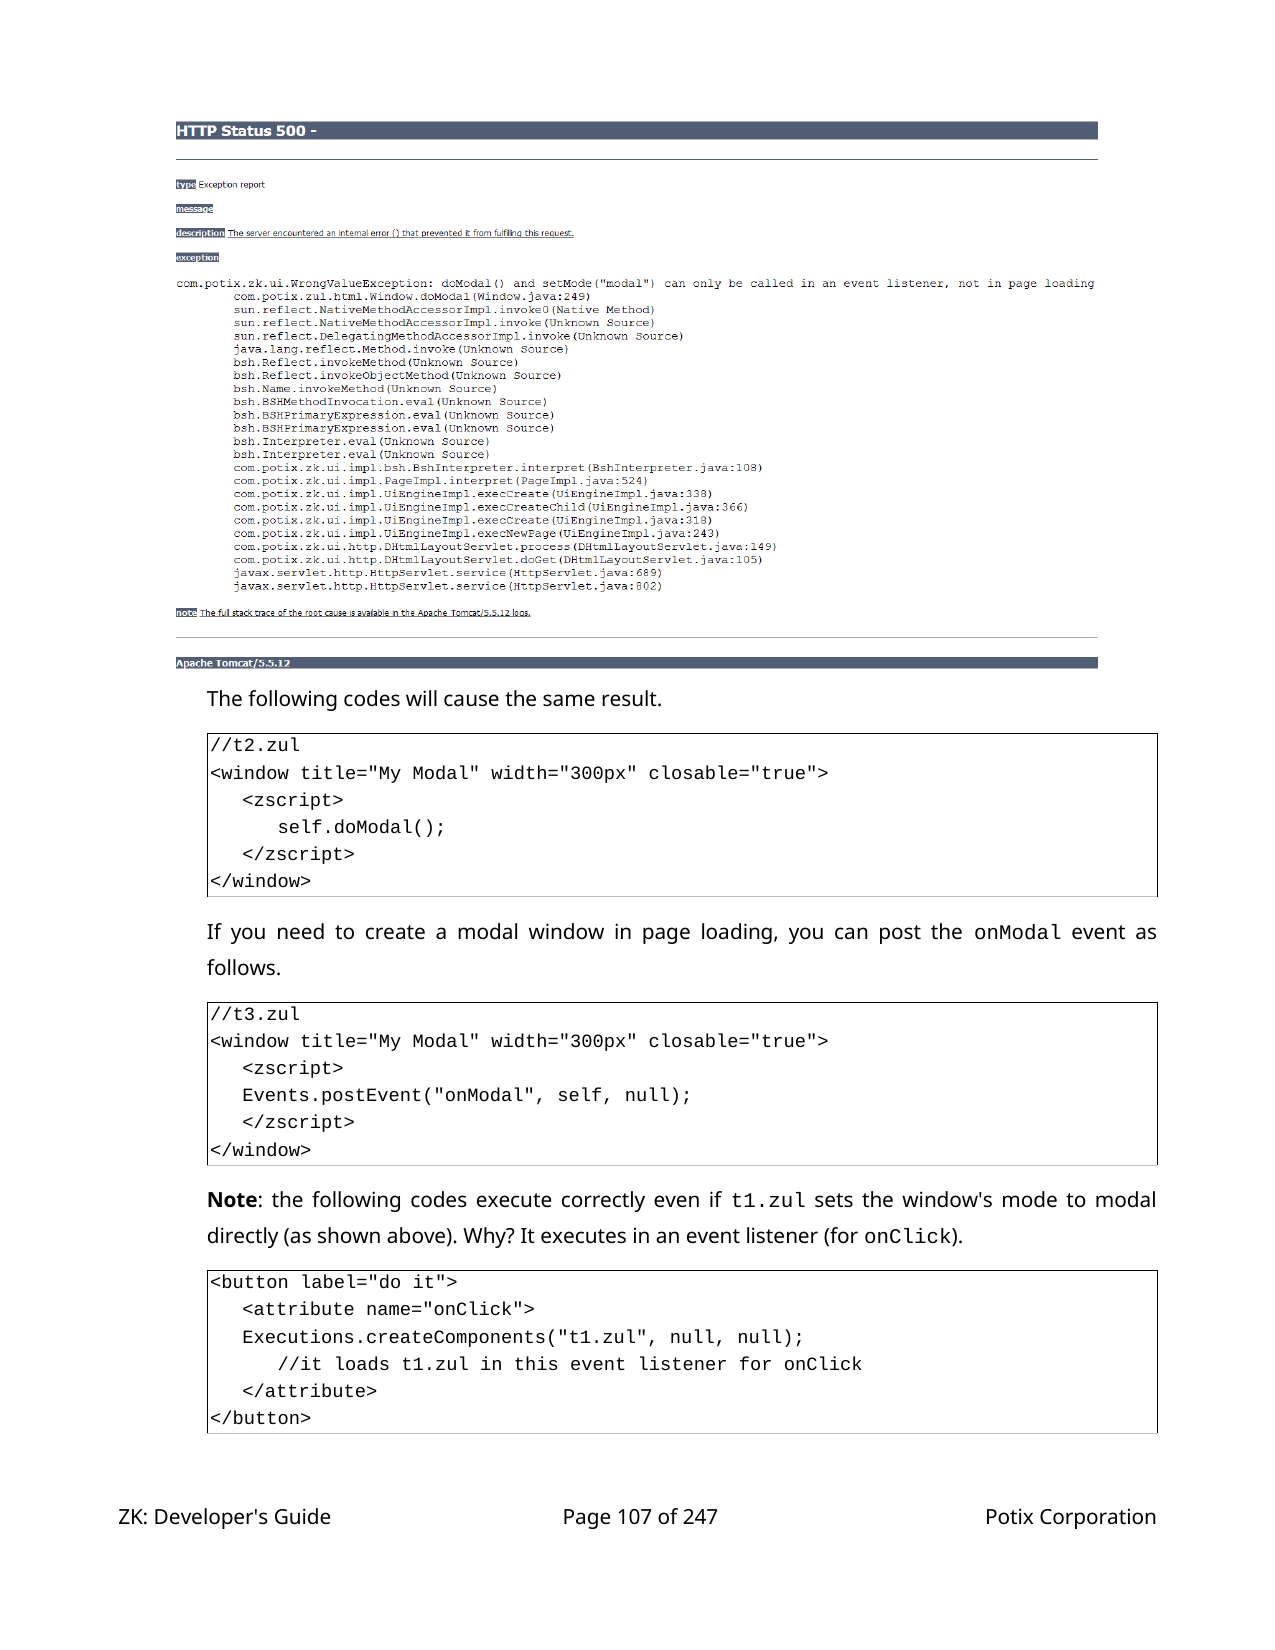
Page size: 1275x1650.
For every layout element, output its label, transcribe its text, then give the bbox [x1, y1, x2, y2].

text </window> [208, 869, 1157, 896]
text <window title="My Modal" width="300px" closable="true"> [208, 761, 1157, 785]
text Note: the following codes execute correctly even if t1.zul sets the window's mode to modal directly (as shown above). Why? It executes in an event listener (for onClick). [207, 1185, 1157, 1249]
text </zscript> [208, 1110, 1157, 1134]
picture [172, 118, 1103, 672]
text </zscript> [208, 842, 1157, 866]
text //t2.zul [208, 734, 1157, 758]
text <zscript> [208, 1056, 1157, 1080]
text self.doModal(); [208, 815, 1157, 839]
text <button label="do it"> [208, 1271, 1157, 1294]
text Events.postEvent("onModal", self, null); [208, 1083, 1157, 1107]
text Executions.createComponents("t1.zul", null, null); [208, 1324, 1157, 1349]
text </window> [208, 1137, 1157, 1165]
text If you need to create a modal window in page loading, you can post the onModal event as follows. [207, 917, 1157, 981]
text </attribute> [208, 1379, 1157, 1403]
text //it loads t1.zul in this event listener for onClick [208, 1352, 1157, 1376]
text <attribute name="onClick"> [208, 1297, 1157, 1322]
text <window title="My Modal" width="300px" closable="true"> [208, 1029, 1157, 1053]
text <zscript> [208, 788, 1157, 812]
text </button> [208, 1406, 1157, 1433]
text The following codes will cause the same result. [207, 672, 1157, 713]
text //t3.zul [208, 1003, 1157, 1026]
